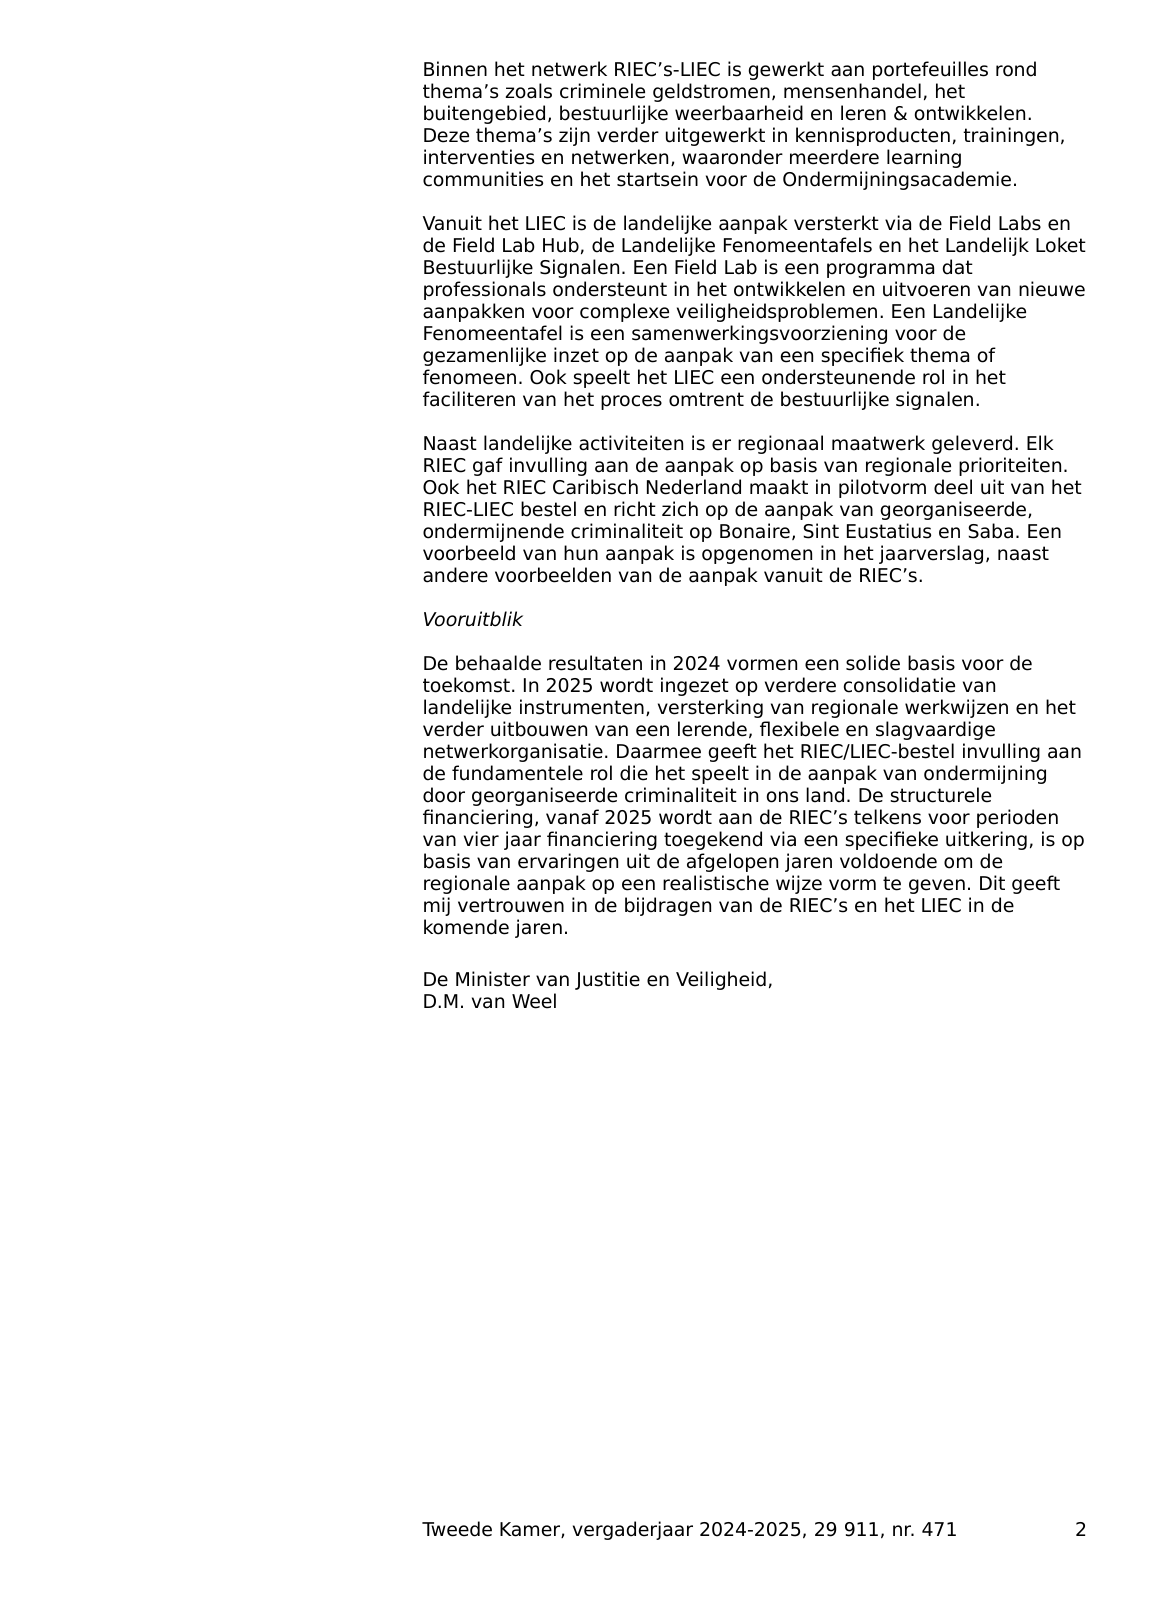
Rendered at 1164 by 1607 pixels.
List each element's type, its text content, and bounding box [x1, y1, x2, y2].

text De Minister van Justitie en Veiligheid, D.M. van Weel [422, 969, 1087, 1013]
text Naast landelijke activiteiten is er regionaal maatwerk geleverd. Elk RIEC gaf invulling aan de aanpak op basis van regionale prioriteiten. Ook het RIEC Caribisch Nederland maakt in pilotvorm deel uit van het RIEC-LIEC bestel en richt zich op de aanpak van georganiseerde, ondermijnende criminaliteit op Bonaire, Sint Eustatius en Saba. Een voorbeeld van hun aanpak is opgenomen in het jaarverslag, naast andere voorbeelden van de aanpak vanuit de RIEC’s. [422, 433, 1087, 587]
subtitle Vooruitblik [422, 609, 1087, 631]
text Vanuit het LIEC is de landelijke aanpak versterkt via de Field Labs en de Field Lab Hub, de Landelijke Fenomeentafels en het Landelijk Loket Bestuurlijke Signalen. Een Field Lab is een programma dat professionals ondersteunt in het ontwikkelen en uitvoeren van nieuwe aanpakken voor complexe veiligheidsproblemen. Een Landelijke Fenomeentafel is een samenwerkingsvoorziening voor de gezamenlijke inzet op de aanpak van een specifiek thema of fenomeen. Ook speelt het LIEC een ondersteunende rol in het faciliteren van het proces omtrent de bestuurlijke signalen. [422, 213, 1087, 411]
text Binnen het netwerk RIEC’s-LIEC is gewerkt aan portefeuilles rond thema’s zoals criminele geldstromen, mensenhandel, het buitengebied, bestuurlijke weerbaarheid en leren & ontwikkelen. Deze thema’s zijn verder uitgewerkt in kennisproducten, trainingen, interventies en netwerken, waaronder meerdere learning communities en het startsein voor de Ondermijningsacademie. [422, 59, 1087, 191]
text De behaalde resultaten in 2024 vormen een solide basis voor de toekomst. In 2025 wordt ingezet op verdere consolidatie van landelijke instrumenten, versterking van regionale werkwijzen en het verder uitbouwen van een lerende, flexibele en slagvaardige netwerkorganisatie. Daarmee geeft het RIEC/LIEC-bestel invulling aan de fundamentele rol die het speelt in de aanpak van ondermijning door georganiseerde criminaliteit in ons land. De structurele financiering, vanaf 2025 wordt aan de RIEC’s telkens voor perioden van vier jaar financiering toegekend via een specifieke uitkering, is op basis van ervaringen uit de afgelopen jaren voldoende om de regionale aanpak op een realistische wijze vorm te geven. Dit geeft mij vertrouwen in de bijdragen van de RIEC’s en het LIEC in de komende jaren. [422, 653, 1087, 939]
